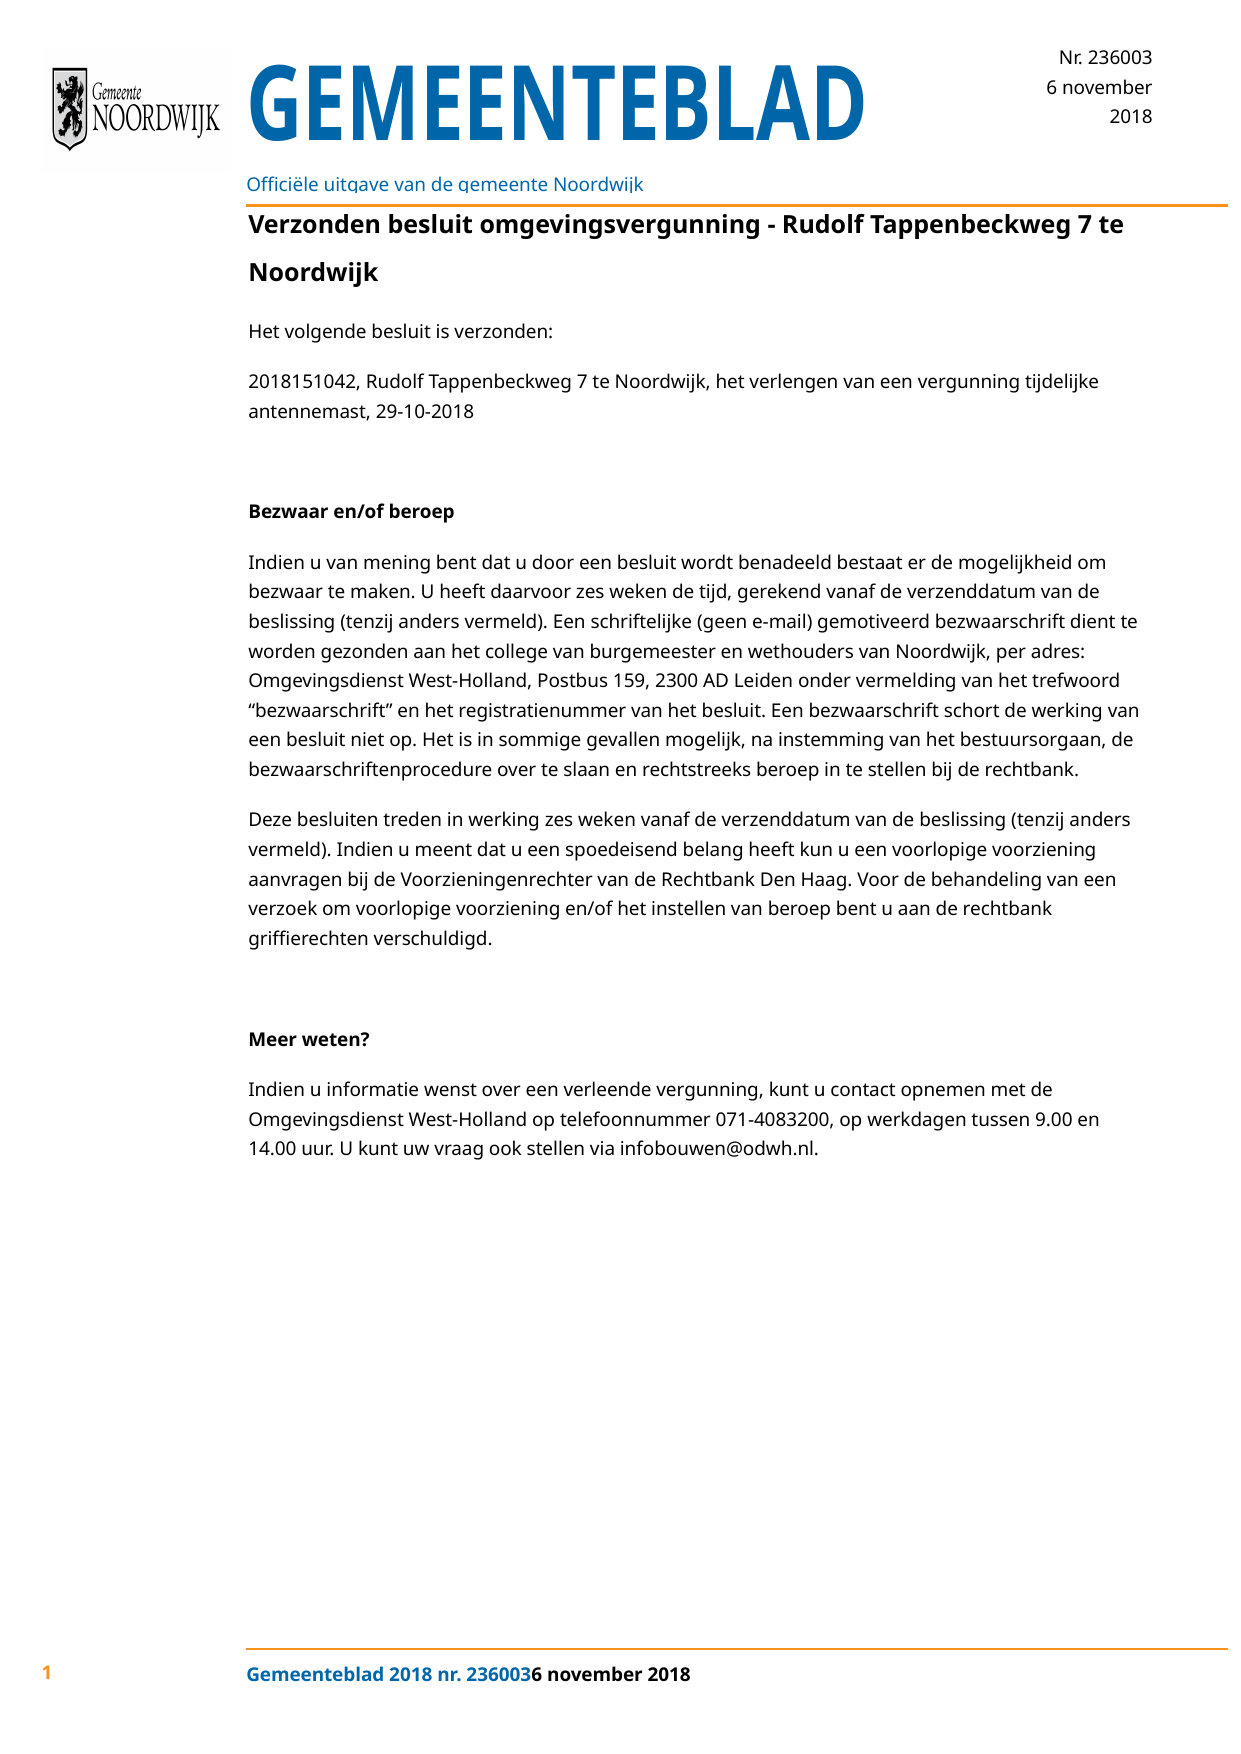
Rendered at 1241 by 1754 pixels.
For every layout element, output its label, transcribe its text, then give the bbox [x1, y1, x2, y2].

text Indien u informatie wenst over een verleende vergunning, kunt u contact opnemen met de Omgevingsdienst West-Holland op telefoonnummer 071-4083200, op werkdagen tussen 9.00 en 14.00 uur. U kunt uw vraag ook stellen via infobouwen@odwh.nl. [248, 1076, 1152, 1161]
text Het volgende besluit is verzonden: [248, 318, 1152, 344]
text Deze besluiten treden in werking zes weken vanaf de verzenddatum van de beslissing (tenzij anders vermeld). Indien u meent dat u een spoedeisend belang heeft kun u een voorlopige voorziening aanvragen bij de Voorzieningenrechter van de Rechtbank Den Haag. Voor de behandeling van een verzoek om voorlopige voorziening en/of het instellen van beroep bent u aan de rechtbank griffierechten verschuldigd. [248, 807, 1152, 951]
picture [41, 47, 231, 172]
text Meer weten? [248, 1026, 1152, 1052]
text Verzonden besluit omgevingsvergunning - Rudolf Tappenbeckweg 7 te Noordwijk [248, 207, 1152, 288]
text 2018151042, Rudolf Tappenbeckweg 7 te Noordwijk, het verlengen van een vergunning tijdelijke antennemast, 29-10-2018 [248, 368, 1152, 424]
text Bezwaar en/of beroep [248, 499, 1152, 524]
text Indien u van mening bent dat u door een besluit wordt benadeeld bestaat er de mogelijkheid om bezwaar te maken. U heeft daarvoor zes weken de tijd, gerekend vanaf de verzenddatum van de beslissing (tenzij anders vermeld). Een schriftelijke (geen e-mail) gemotiveerd bezwaarschrift dient te worden gezonden aan het college van burgemeester en wethouders van Noordwijk, per adres: Omgevingsdienst West-Holland, Postbus 159, 2300 AD Leiden onder vermelding van het trefwoord “bezwaarschrift” en het registratienummer van het besluit. Een bezwaarschrift schort de werking van een besluit niet op. Het is in sommige gevallen mogelijk, na instemming van het bestuursorgaan, de bezwaarschriftenprocedure over te slaan en rechtstreeks beroep in te stellen bij de rechtbank. [248, 549, 1152, 782]
